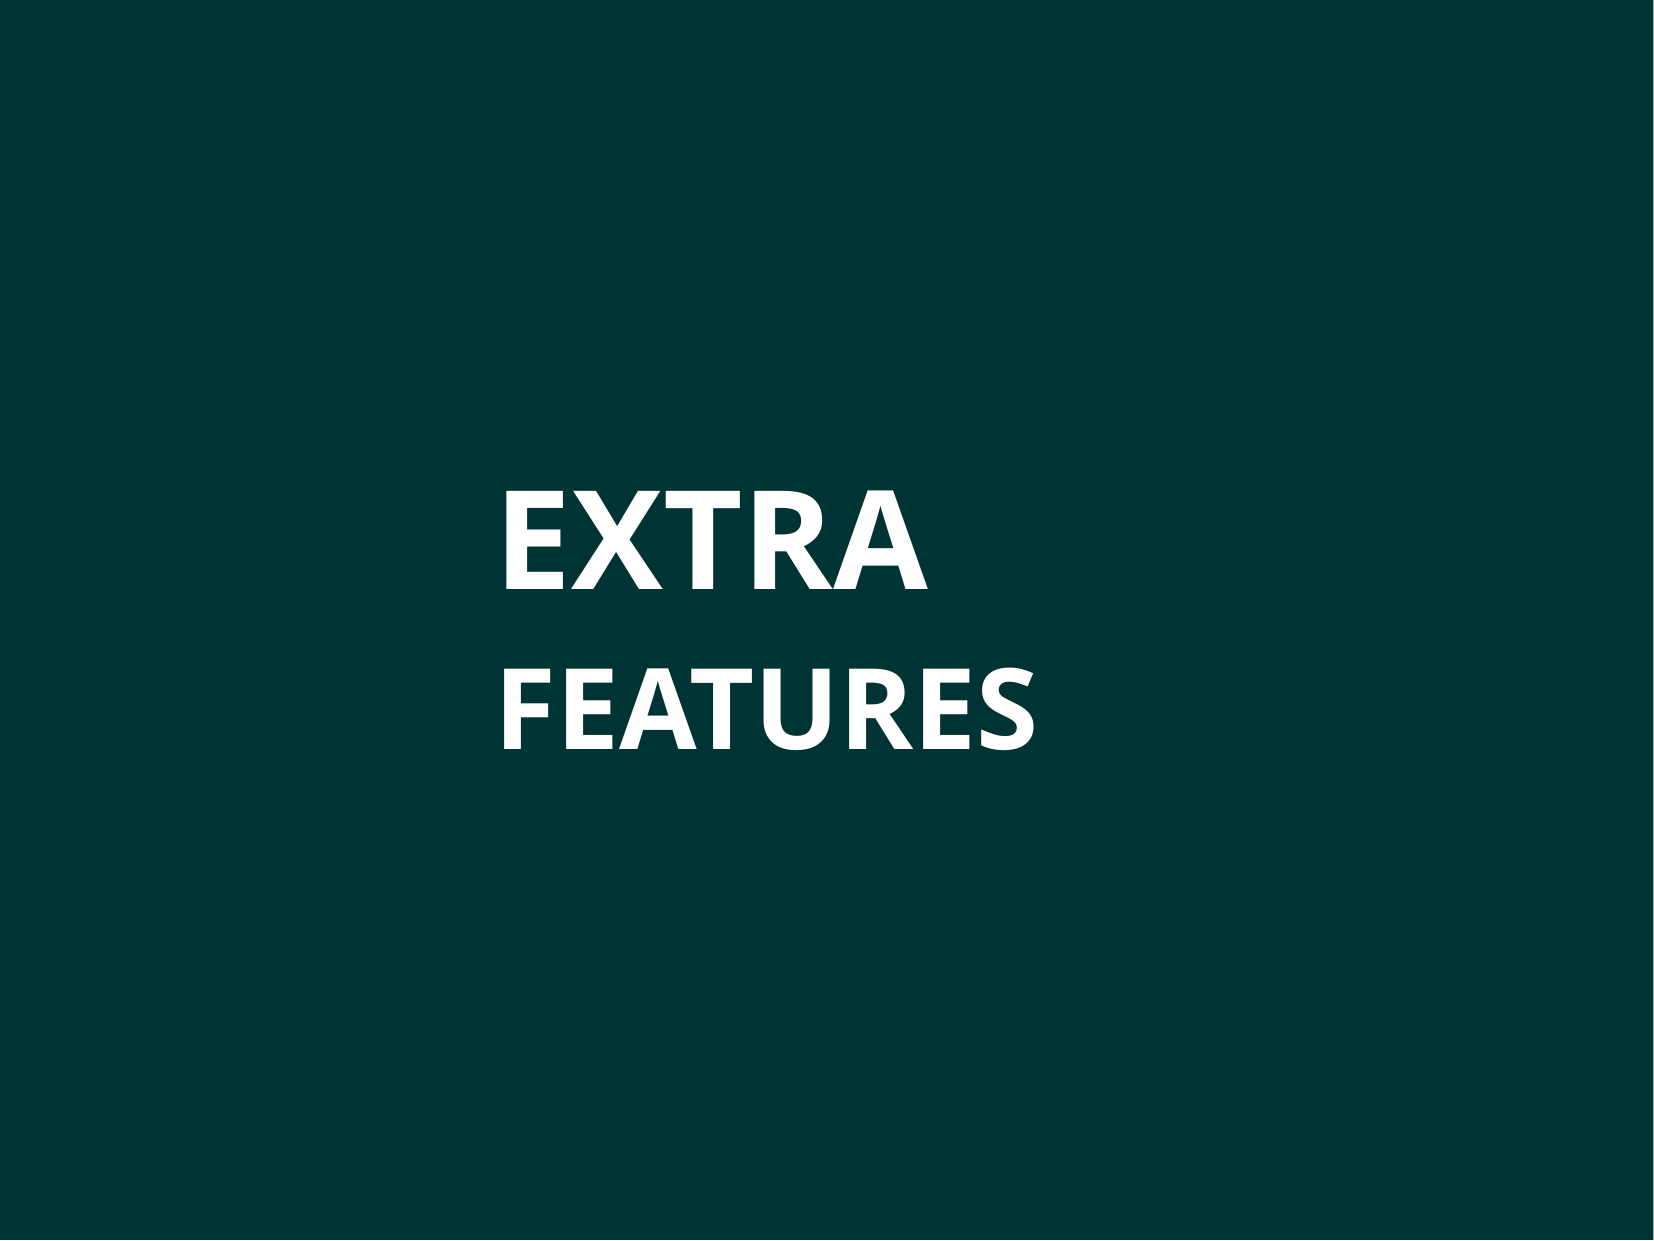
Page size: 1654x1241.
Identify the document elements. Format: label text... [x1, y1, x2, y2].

text_box EXTRA FEATURES [480, 435, 1486, 858]
